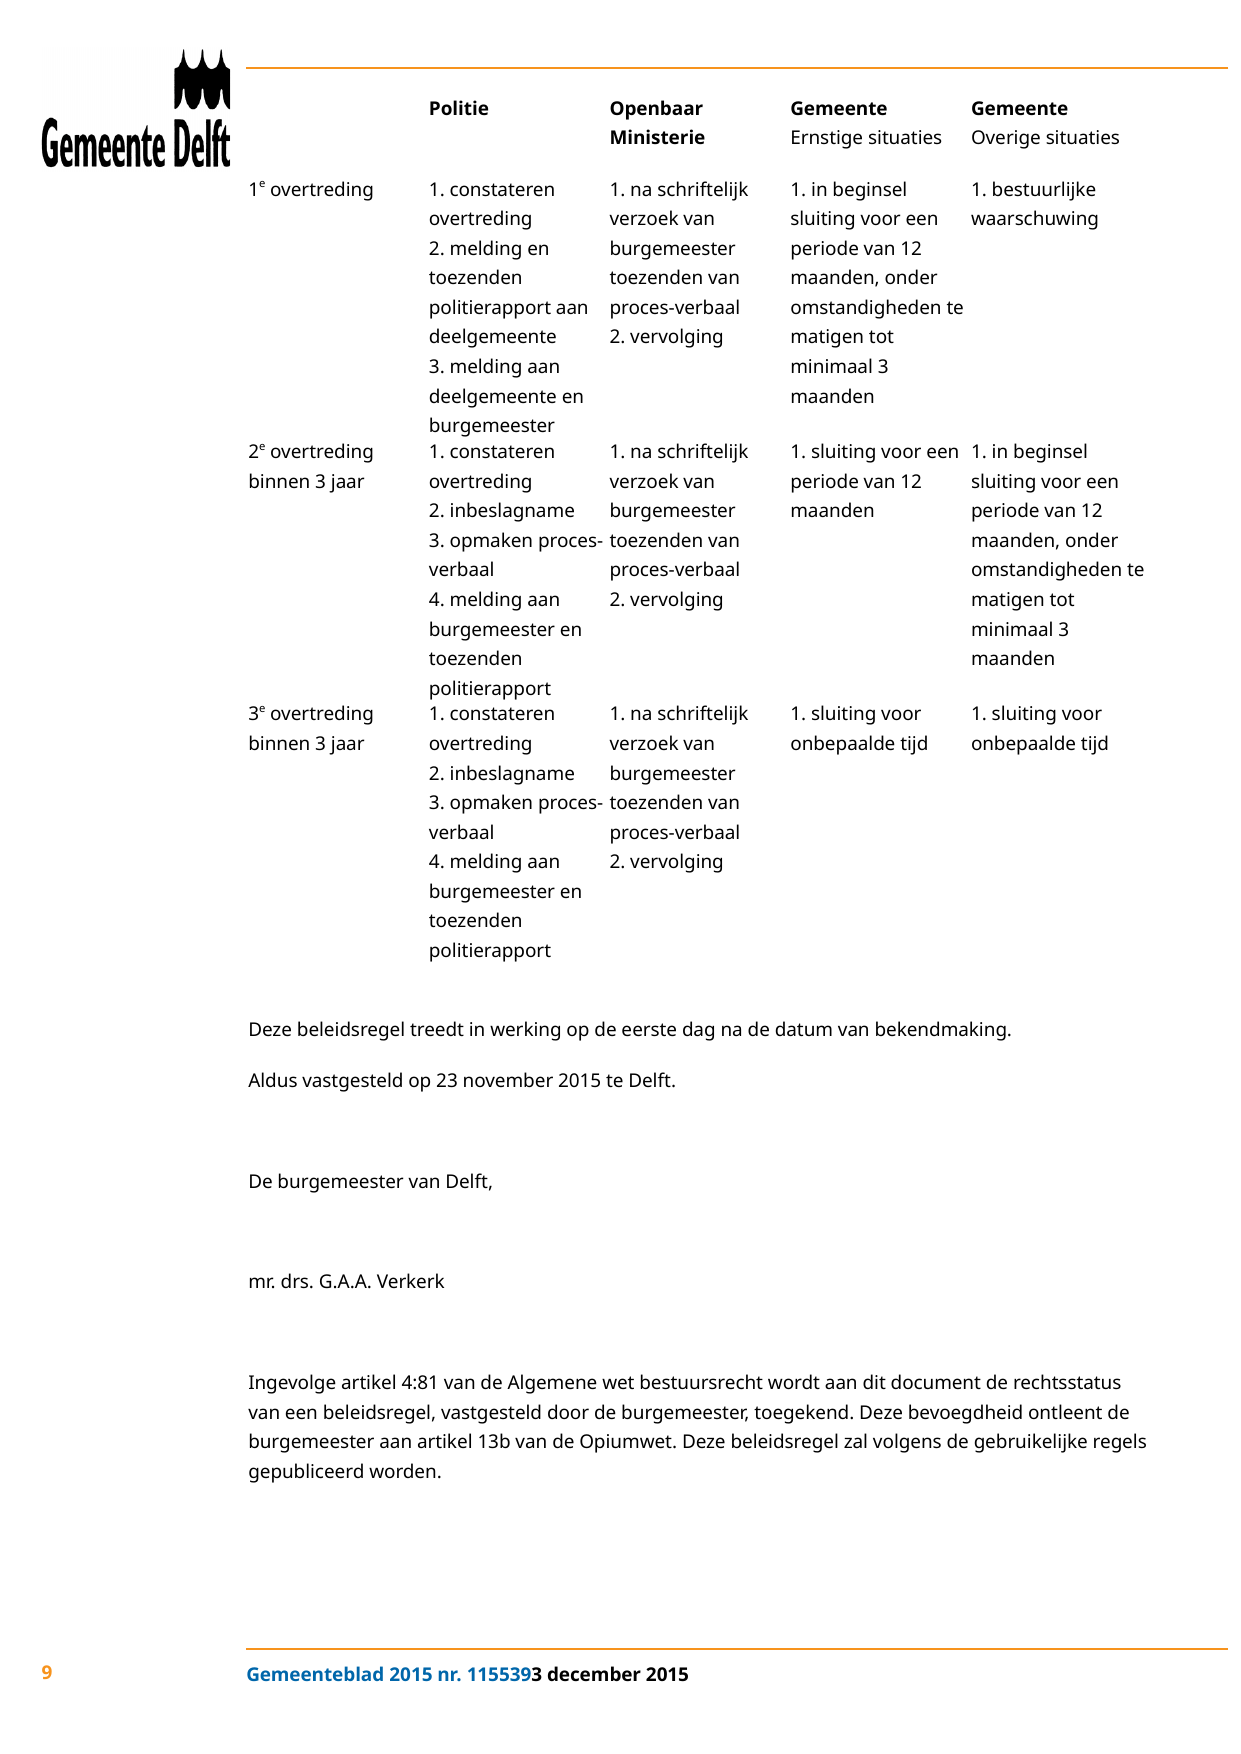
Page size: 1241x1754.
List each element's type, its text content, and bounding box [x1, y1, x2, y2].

table_cell 1. na schriftelijk verzoek van burgemeester toezenden van proces-verbaal 2. vervolging [609, 438, 790, 701]
table_cell Openbaar Ministerie [609, 95, 790, 150]
table_cell 1. constateren overtreding 2. melding en toezenden politierapport aan deelgemeente 3. melding aan deelgemeente en burgemeester [429, 176, 609, 438]
table_cell 1. sluiting voor een periode van 12 maanden [790, 438, 971, 701]
table_cell 1. in beginsel sluiting voor een periode van 12 maanden, onder omstandigheden te matigen tot minimaal 3 maanden [790, 176, 971, 438]
table_cell 1. bestuurlijke waarschuwing [971, 176, 1152, 438]
text De burgemeester van Delft, [248, 1168, 1152, 1194]
text Ingevolge artikel 4:81 van de Algemene wet bestuursrecht wordt aan dit document de rechtsstatus van een beleidsregel, vastgesteld door de burgemeester, toegekend. Deze bevoegdheid ontleent de burgemeester aan artikel 13b van de Opiumwet. Deze beleidsregel zal volgens de gebruikelijke regels gepubliceerd worden. [248, 1369, 1152, 1484]
table_cell Gemeente Ernstige situaties [790, 95, 971, 150]
picture [41, 47, 231, 172]
table_cell 1. sluiting voor onbepaalde tijd [790, 701, 971, 963]
table_cell Politie [429, 95, 609, 150]
table_cell 1. constateren overtreding 2. inbeslagname 3. opmaken proces-verbaal 4. melding aan burgemeester en toezenden politierapport [429, 701, 609, 963]
table_cell 1. in beginsel sluiting voor een periode van 12 maanden, onder omstandigheden te matigen tot minimaal 3 maanden [971, 438, 1152, 701]
table_cell Gemeente Overige situaties [971, 95, 1152, 150]
text mr. drs. G.A.A. Verkerk [248, 1269, 1152, 1294]
table_cell 1e overtreding [248, 176, 429, 438]
table_cell 3e overtreding binnen 3 jaar [248, 701, 429, 963]
table_cell 1. sluiting voor onbepaalde tijd [971, 701, 1152, 963]
table_cell 1. na schriftelijk verzoek van burgemeester toezenden van proces-verbaal 2. vervolging [609, 701, 790, 963]
table_cell [248, 150, 429, 176]
table_cell 2e overtreding binnen 3 jaar [248, 438, 429, 701]
table_cell [429, 150, 609, 176]
text Aldus vastgesteld op 23 november 2015 te Delft. [248, 1067, 1152, 1093]
text Deze beleidsregel treedt in werking op de eerste dag na de datum van bekendmaking. [248, 1017, 1152, 1042]
table_cell [248, 95, 429, 150]
table_cell 1. na schriftelijk verzoek van burgemeester toezenden van proces-verbaal 2. vervolging [609, 176, 790, 438]
table_cell 1. constateren overtreding 2. inbeslagname 3. opmaken proces-verbaal 4. melding aan burgemeester en toezenden politierapport [429, 438, 609, 701]
